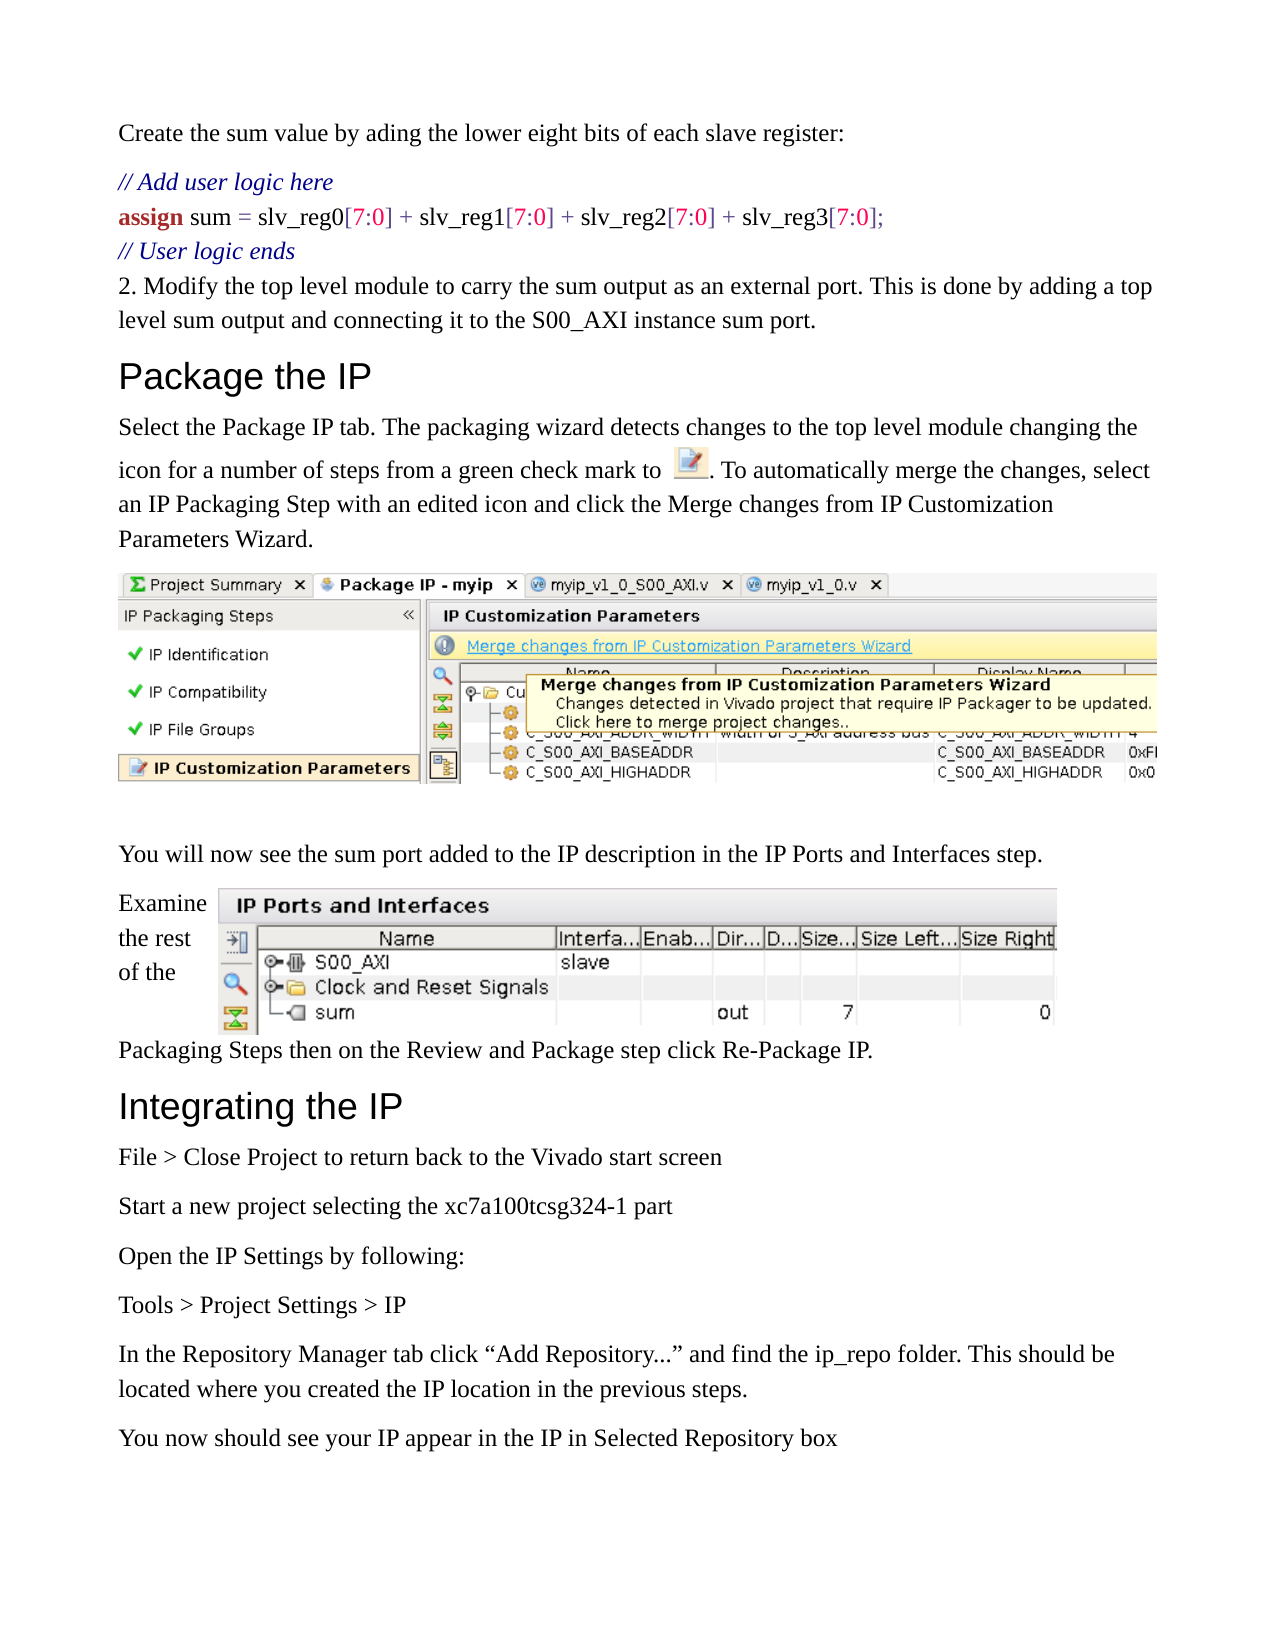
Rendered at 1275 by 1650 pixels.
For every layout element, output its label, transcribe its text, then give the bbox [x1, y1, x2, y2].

picture [118, 573, 1157, 784]
picture [218, 888, 1058, 1035]
text You now should see your IP appear in the IP in Selected Repository box [118, 1423, 1157, 1452]
subtitle Package the IP [118, 354, 1157, 398]
text You will now see the sum port added to the IP description in the IP Ports and Interfaces step. [118, 839, 1157, 868]
text Create the sum value by ading the lower eight bits of each slave register: [118, 118, 1157, 147]
text In the Repository Manager tab click “Add Repository...” and find the ip_repo folder. This should be located where you created the IP location in the previous steps. [118, 1339, 1157, 1402]
text // User logic ends [118, 236, 1157, 265]
text // Add user logic here [118, 167, 1157, 196]
text Open the IP Settings by following: [118, 1241, 1157, 1269]
text Select the Package IP tab. The packaging wizard detects changes to the top level module changing the icon for a number of steps from a green check mark to . To automatically merge the changes, select an IP Packaging Step with an edited icon and click the Merge changes from IP Customization Parameters Wizard. [118, 412, 1157, 553]
text 2. Modify the top level module to carry the sum output as an external port. This is done by adding a top level sum output and connecting it to the S00_AXI instance sum port. [118, 271, 1157, 334]
text assign sum = slv_reg0[7:0] + slv_reg1[7:0] + slv_reg2[7:0] + slv_reg3[7:0]; [118, 202, 1157, 231]
text Tools > Project Settings > IP [118, 1290, 1157, 1319]
text File > Close Project to return back to the Vivado start screen [118, 1142, 1157, 1171]
subtitle Integrating the IP [118, 1084, 1157, 1127]
picture [674, 447, 709, 479]
text Examine the rest of the Packaging Steps then on the Review and Package step click Re-Package IP. [118, 888, 1157, 1064]
text Start a new project selecting the xc7a100tcsg324-1 part [118, 1191, 1157, 1220]
